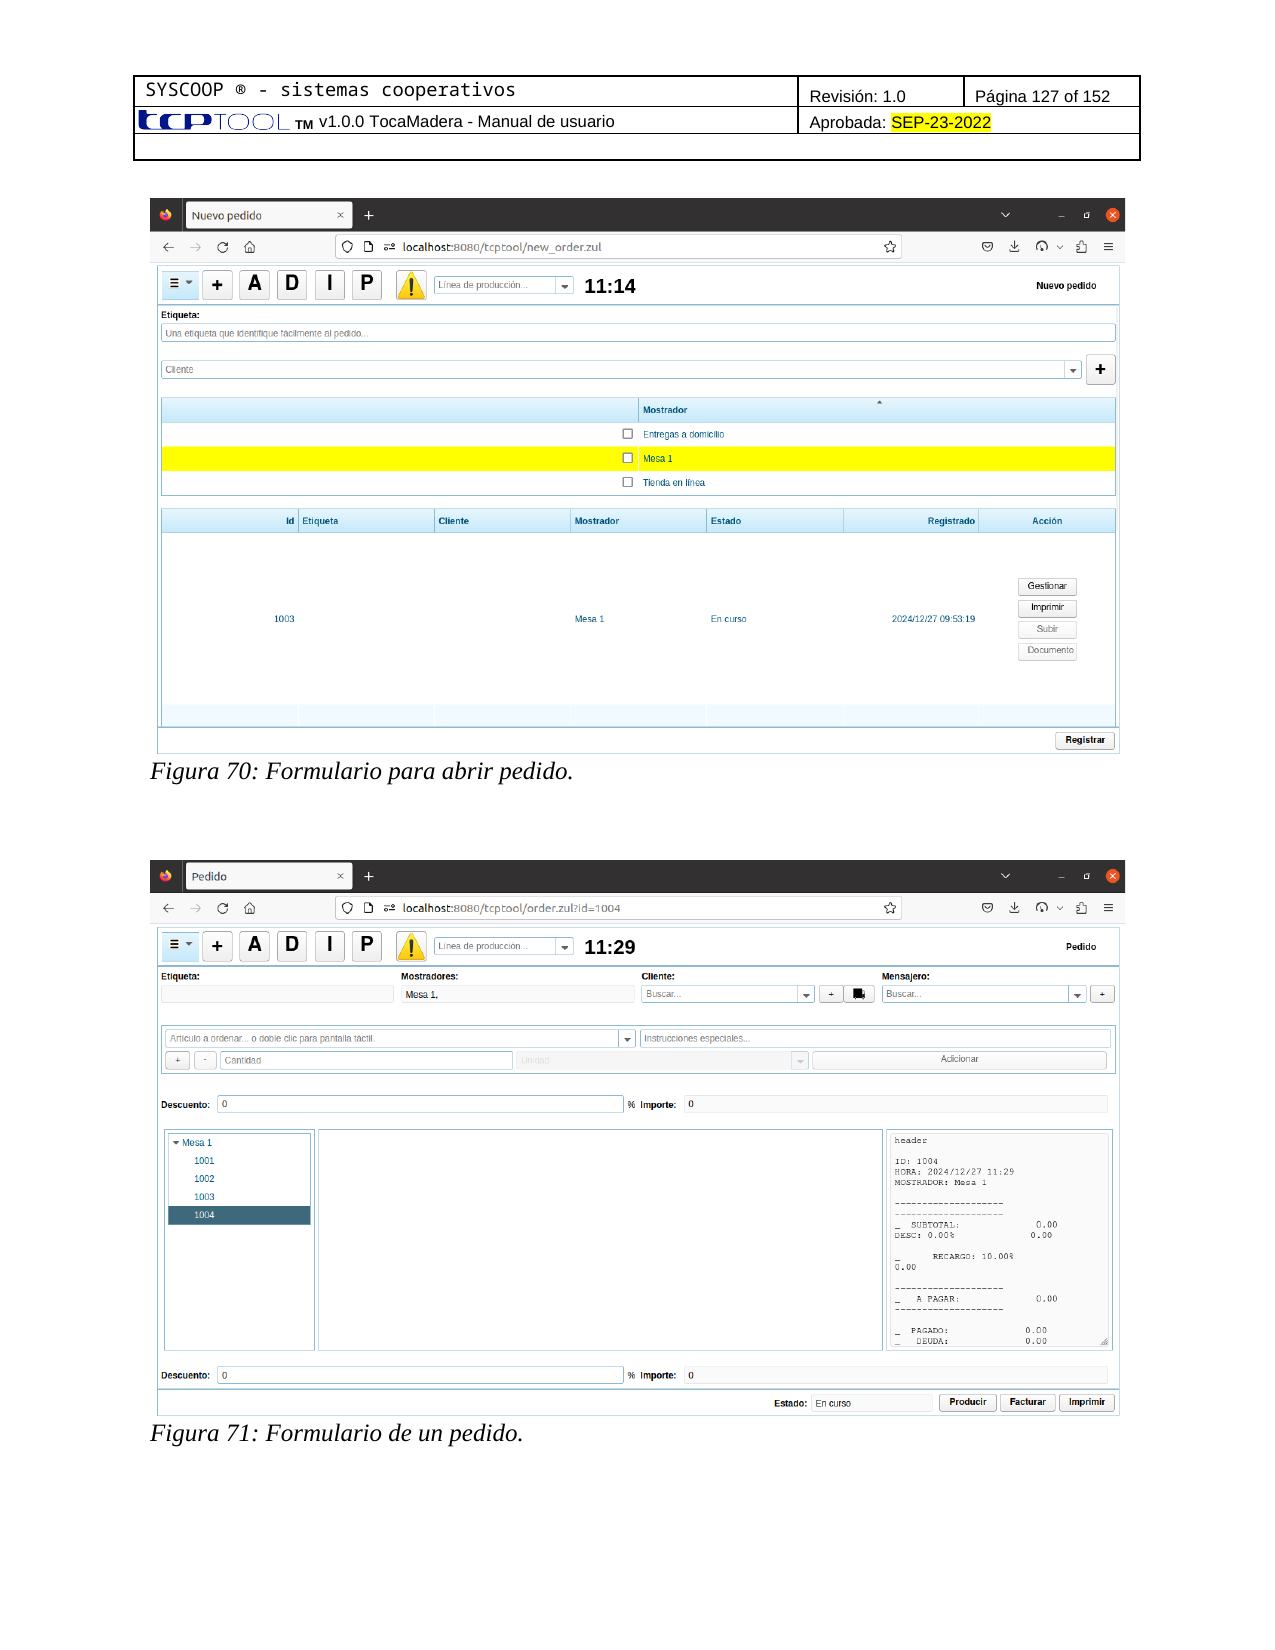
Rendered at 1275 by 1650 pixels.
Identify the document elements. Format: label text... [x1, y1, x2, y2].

picture [150, 860, 1125, 1419]
picture [150, 198, 1125, 757]
text Figura 71: Formulario de un pedido. [150, 1419, 1125, 1447]
picture [138, 110, 290, 130]
text Figura 70: Formulario para abrir pedido. [150, 757, 1125, 785]
